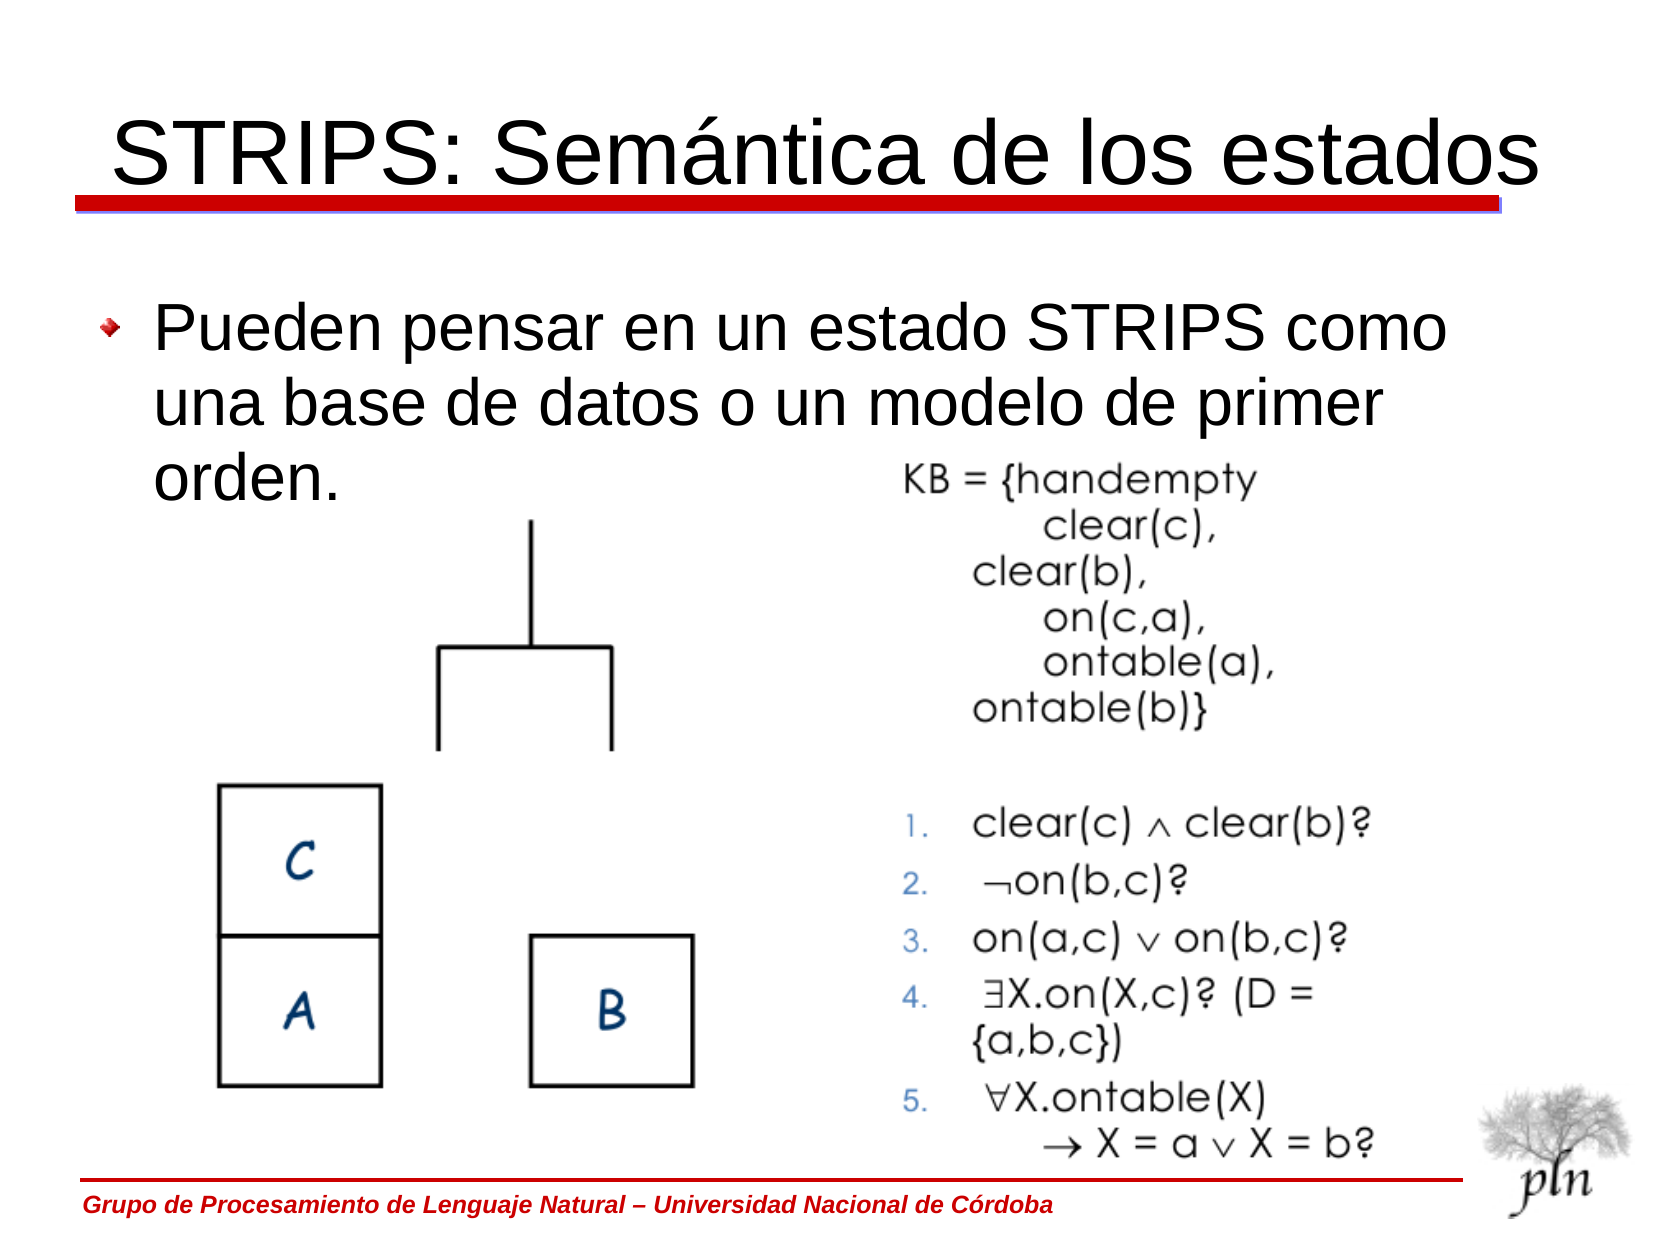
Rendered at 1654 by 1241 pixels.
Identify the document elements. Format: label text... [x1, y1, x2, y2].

title STRIPS: Semántica de los estados [82, 49, 1571, 257]
picture [160, 1109, 1407, 1174]
list Pueden pensar en un estado STRIPS como una base de datos o un modelo de primer orden. [82, 290, 1571, 1109]
picture [1477, 1083, 1635, 1219]
